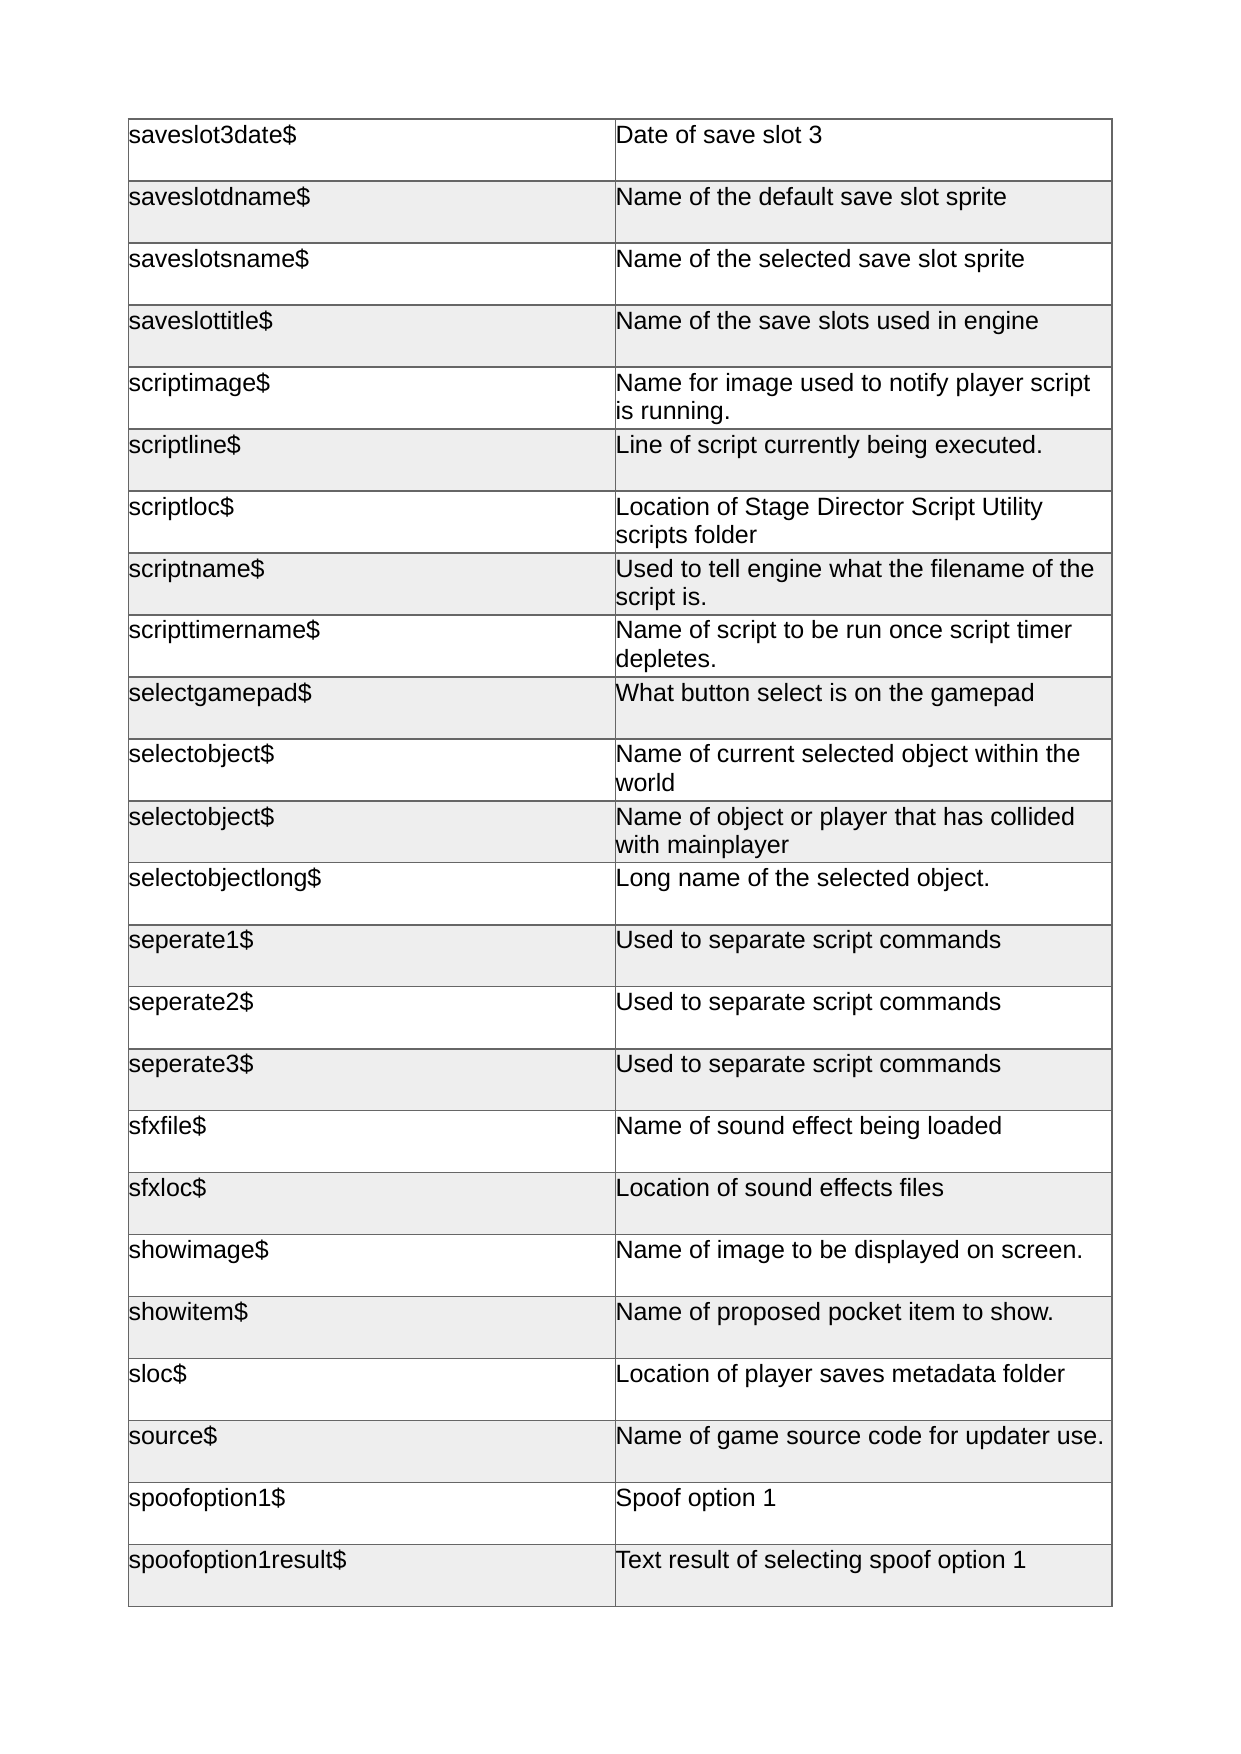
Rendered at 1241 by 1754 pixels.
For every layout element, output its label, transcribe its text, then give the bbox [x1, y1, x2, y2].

table_cell Location of Stage Director Script Utility scripts folder [616, 492, 1111, 552]
table_cell seperate2$ [129, 987, 615, 1048]
table_cell Spoof option 1 [616, 1483, 1111, 1544]
table_cell saveslottitle$ [129, 306, 615, 366]
table_cell selectobjectlong$ [129, 863, 615, 924]
table_cell scripttimername$ [129, 616, 615, 676]
table_cell scriptimage$ [129, 368, 615, 428]
table_cell Name of script to be run once script timer depletes. [616, 616, 1111, 676]
table_cell Line of script currently being executed. [616, 430, 1111, 490]
table_cell spoofoption1result$ [129, 1545, 615, 1606]
table_cell Name for image used to notify player script is running. [616, 368, 1111, 428]
table_cell sloc$ [129, 1359, 615, 1420]
table_cell sfxfile$ [129, 1111, 615, 1172]
table_cell selectgamepad$ [129, 678, 615, 738]
table_cell scriptname$ [129, 554, 615, 614]
table_cell Text result of selecting spoof option 1 [616, 1545, 1111, 1606]
table_cell Name of image to be displayed on screen. [616, 1235, 1111, 1296]
table_cell Name of the save slots used in engine [616, 306, 1111, 366]
table_cell Used to separate script commands [616, 1050, 1111, 1110]
table_cell Name of the default save slot sprite [616, 182, 1111, 242]
table_cell Name of game source code for updater use. [616, 1421, 1111, 1482]
table_cell Name of object or player that has collided with mainplayer [616, 802, 1111, 862]
table_cell saveslotdname$ [129, 182, 615, 242]
table_cell Location of player saves metadata folder [616, 1359, 1111, 1420]
table_cell Location of sound effects files [616, 1173, 1111, 1234]
table_cell Used to separate script commands [616, 987, 1111, 1048]
table_cell Name of sound effect being loaded [616, 1111, 1111, 1172]
table_cell scriptloc$ [129, 492, 615, 552]
table_cell sfxloc$ [129, 1173, 615, 1234]
table_cell source$ [129, 1421, 615, 1482]
table_cell saveslot3date$ [129, 120, 615, 180]
table_cell seperate1$ [129, 926, 615, 986]
table_cell What button select is on the gamepad [616, 678, 1111, 738]
table_cell showimage$ [129, 1235, 615, 1296]
table_cell saveslotsname$ [129, 244, 615, 304]
table_cell Name of proposed pocket item to show. [616, 1297, 1111, 1358]
table_cell Long name of the selected object. [616, 863, 1111, 924]
table_cell selectobject$ [129, 802, 615, 862]
table_cell spoofoption1$ [129, 1483, 615, 1544]
table_cell scriptline$ [129, 430, 615, 490]
table_cell seperate3$ [129, 1050, 615, 1110]
table_cell Name of current selected object within the world [616, 740, 1111, 800]
table_cell Used to tell engine what the filename of the script is. [616, 554, 1111, 614]
table_cell showitem$ [129, 1297, 615, 1358]
table_cell selectobject$ [129, 740, 615, 800]
table_cell Date of save slot 3 [616, 120, 1111, 180]
table_cell Name of the selected save slot sprite [616, 244, 1111, 304]
table_cell Used to separate script commands [616, 926, 1111, 986]
